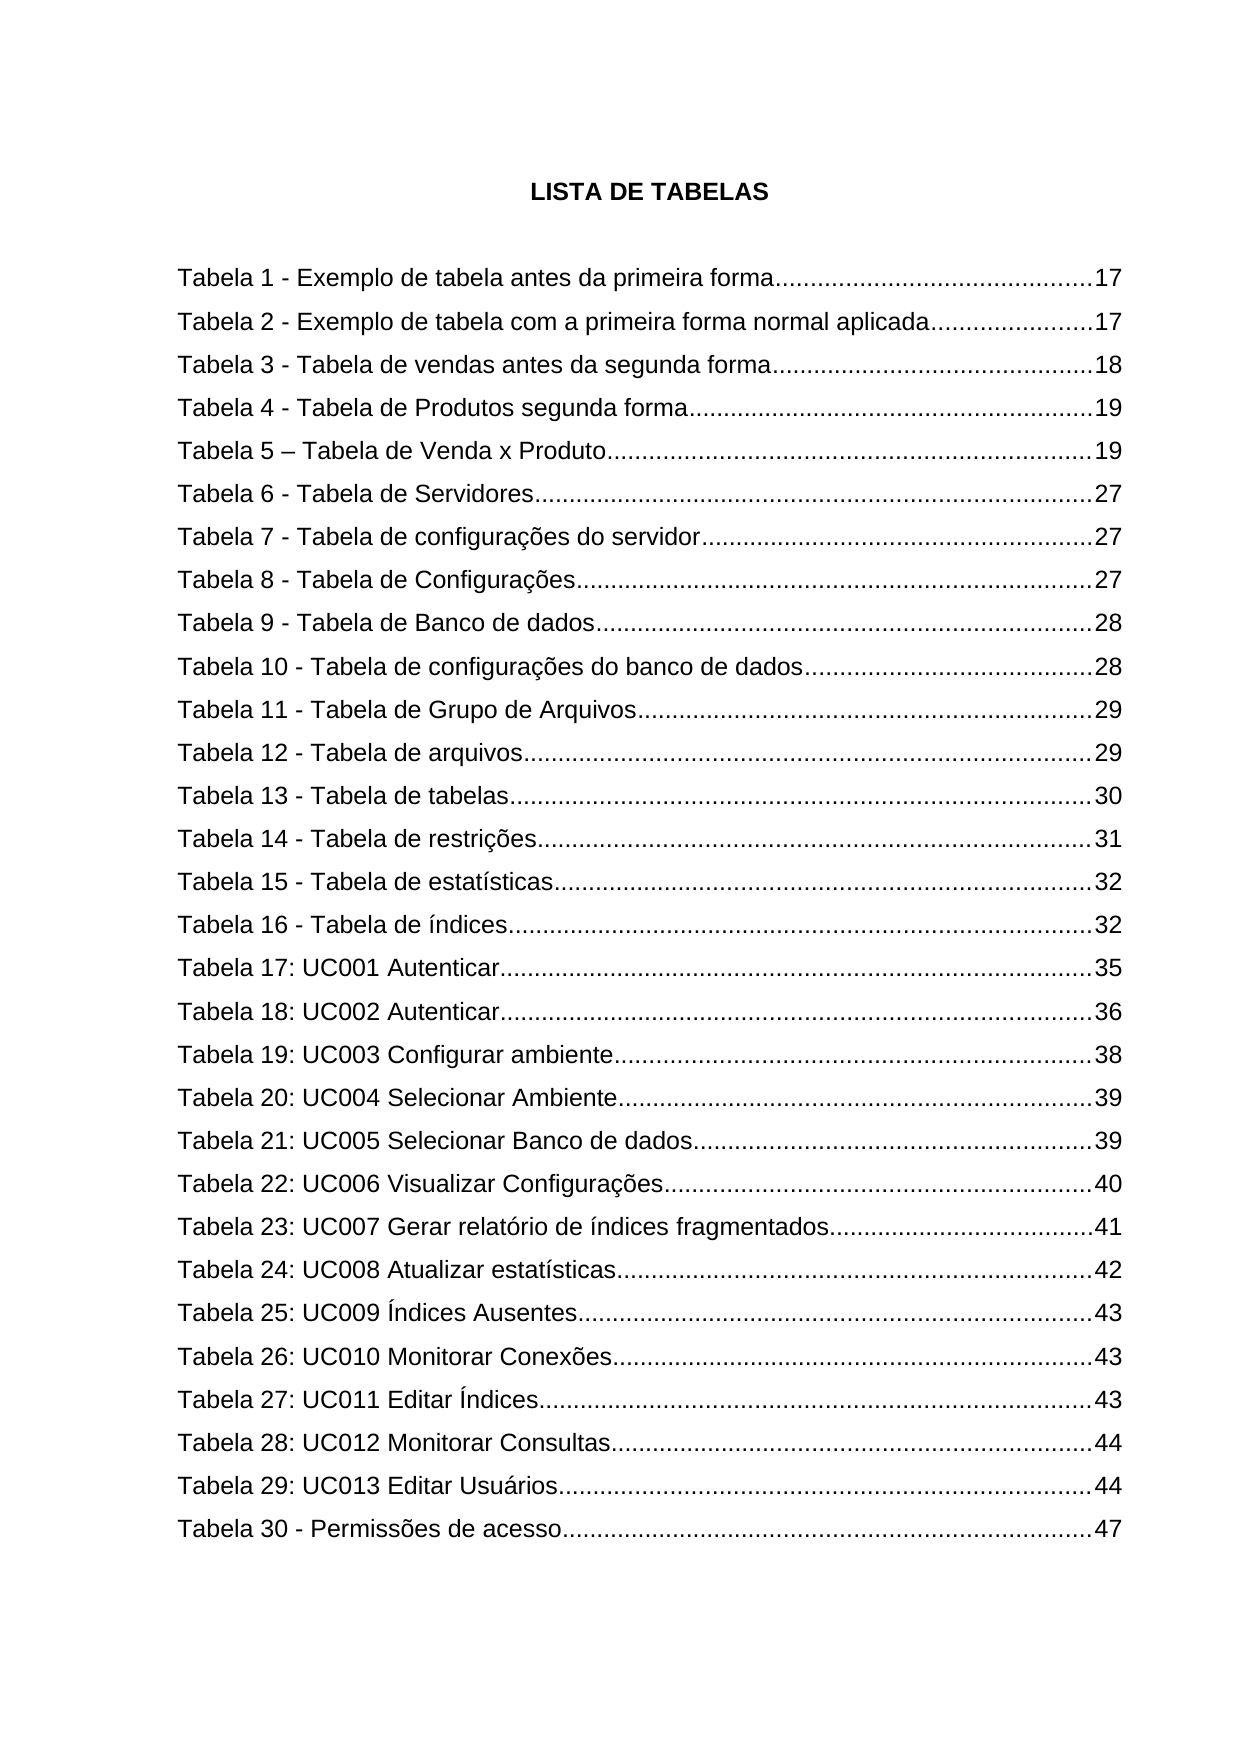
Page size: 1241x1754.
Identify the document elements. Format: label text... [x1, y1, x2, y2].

text Tabela 19: UC003 Configurar ambiente 38 [177, 1039, 1122, 1068]
text Tabela 12 - Tabela de arquivos 29 [177, 738, 1122, 766]
text Tabela 25: UC009 Índices Ausentes 43 [177, 1298, 1122, 1327]
text Tabela 24: UC008 Atualizar estatísticas 42 [177, 1255, 1122, 1284]
text LISTA DE TABELAS [177, 177, 1122, 206]
text Tabela 4 - Tabela de Produtos segunda forma 19 [177, 393, 1122, 421]
text Tabela 9 - Tabela de Banco de dados 28 [177, 608, 1122, 637]
text Tabela 27: UC011 Editar Índices 43 [177, 1384, 1122, 1413]
text Tabela 16 - Tabela de índices 32 [177, 910, 1122, 939]
text Tabela 13 - Tabela de tabelas 30 [177, 781, 1122, 809]
text Tabela 30 - Permissões de acesso 47 [177, 1514, 1122, 1543]
text Tabela 20: UC004 Selecionar Ambiente 39 [177, 1083, 1122, 1111]
text Tabela 7 - Tabela de configurações do servidor 27 [177, 522, 1122, 551]
text Tabela 17: UC001 Autenticar 35 [177, 953, 1122, 982]
text Tabela 11 - Tabela de Grupo de Arquivos 29 [177, 694, 1122, 723]
text Tabela 3 - Tabela de vendas antes da segunda forma 18 [177, 349, 1122, 378]
text Tabela 15 - Tabela de estatísticas 32 [177, 867, 1122, 896]
text Tabela 14 - Tabela de restrições 31 [177, 824, 1122, 853]
text Tabela 2 - Exemplo de tabela com a primeira forma normal aplicada 17 [177, 306, 1122, 335]
text Tabela 23: UC007 Gerar relatório de índices fragmentados 41 [177, 1212, 1122, 1241]
text Tabela 5 – Tabela de Venda x Produto 19 [177, 436, 1122, 464]
text Tabela 22: UC006 Visualizar Configurações 40 [177, 1169, 1122, 1198]
text Tabela 1 - Exemplo de tabela antes da primeira forma 17 [177, 263, 1122, 292]
text Tabela 29: UC013 Editar Usuários 44 [177, 1471, 1122, 1499]
text Tabela 18: UC002 Autenticar 36 [177, 996, 1122, 1025]
text Tabela 21: UC005 Selecionar Banco de dados 39 [177, 1126, 1122, 1154]
text Tabela 26: UC010 Monitorar Conexões 43 [177, 1341, 1122, 1370]
text Tabela 28: UC012 Monitorar Consultas 44 [177, 1428, 1122, 1456]
text Tabela 6 - Tabela de Servidores 27 [177, 479, 1122, 508]
text Tabela 8 - Tabela de Configurações 27 [177, 565, 1122, 594]
text Tabela 10 - Tabela de configurações do banco de dados 28 [177, 651, 1122, 680]
